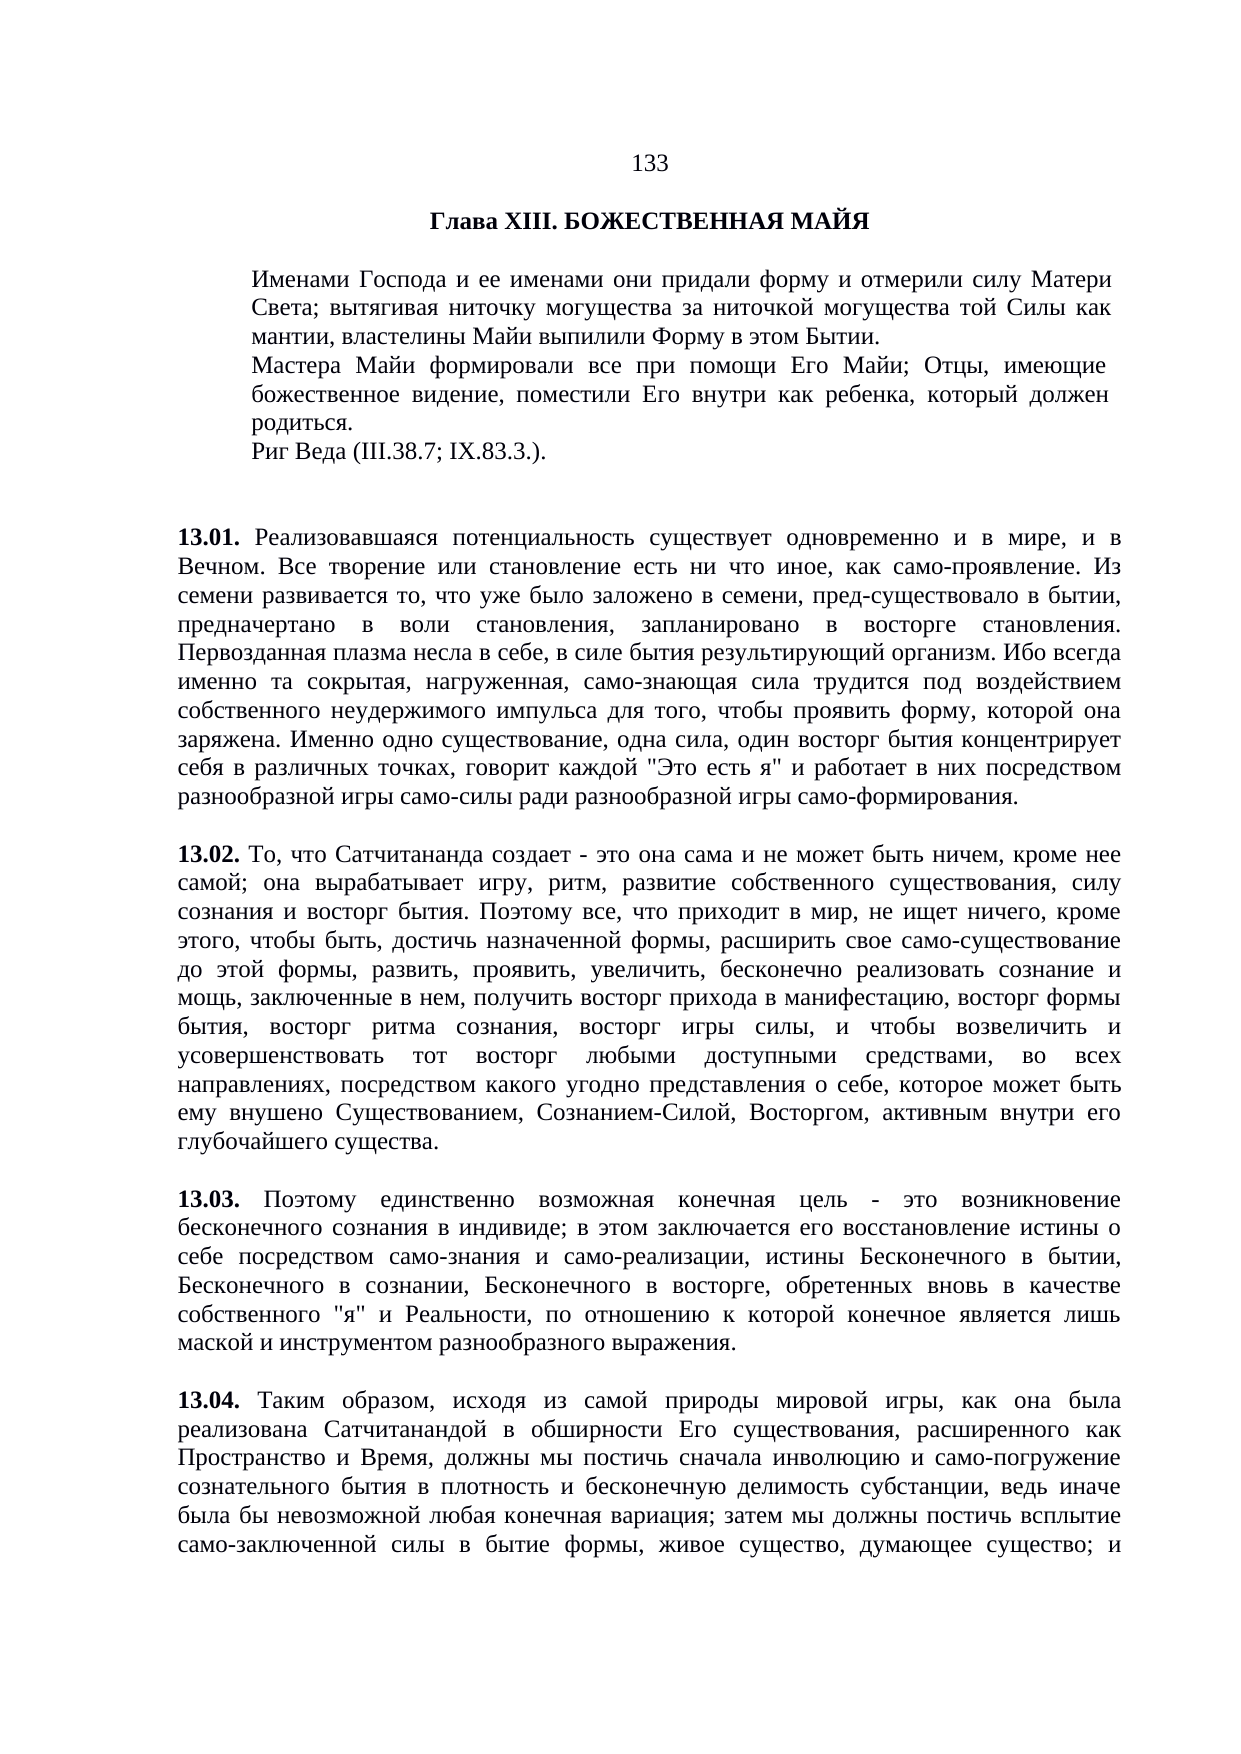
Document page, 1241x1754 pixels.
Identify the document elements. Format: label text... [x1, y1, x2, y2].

text 13.01. Реализовавшаяся потенциальность существует одновременно и в мире, и в Вечном. Все творение или становление есть ни что иное, как само-проявление. Из семени развивается то, что уже было заложено в семени, пред-существовало в бытии, предначертано в воли становления, запланировано в восторге становления. Первозданная плазма несла в себе, в силе бытия результирующий организм. Ибо всегда именно та сокрытая, нагруженная, само-знающая сила трудится под воздействием собственного неудержимого импульса для того, чтобы проявить форму, которой она заряжена. Именно одно существование, одна сила, один восторг бытия концентрирует себя в различных точках, говорит каждой "Это есть я" и работает в них посредством разнообразной игры само-силы ради разнообразной игры само-формирования. [177, 522, 1122, 810]
text Мастера Майи формировали все при помощи Его Майи; Отцы, имеющие божественное видение, поместили Его внутри как ребенка, который должен родиться. [177, 350, 1122, 436]
text Риг Веда (III.38.7; IX.83.3.). [177, 436, 1122, 465]
text Именами Господа и ее именами они придали форму и отмерили силу Матери Света; вытягивая ниточку могущества за ниточкой могущества той Силы как мантии, властелины Майи выпилили Форму в этом Бытии. [177, 264, 1122, 350]
text 13.03. Поэтому единственно возможная конечная цель - это возникновение бесконечного сознания в индивиде; в этом заключается его восстановление истины о себе посредством само-знания и само-реализации, истины Бесконечного в бытии, Бесконечного в сознании, Бесконечного в восторге, обретенных вновь в качестве собственного "я" и Реальности, по отношению к которой конечное является лишь маской и инструментом разнообразного выражения. [177, 1184, 1122, 1356]
text Глава XIII. БОЖЕСТВЕННАЯ МАЙЯ [177, 206, 1122, 235]
text 13.04. Таким образом, исходя из самой природы мировой игры, как она была реализована Сатчитанандой в обширности Его существования, расширенного как Пространство и Время, должны мы постичь сначала инволюцию и само-погружение сознательного бытия в плотность и бесконечную делимость субстанции, ведь иначе была бы невозможной любая конечная вариация; затем мы должны постичь всплытие само-заключенной силы в бытие формы, живое существо, думающее существо; и [177, 1385, 1122, 1557]
text 13.02. То, что Сатчитананда создает - это она сама и не может быть ничем, кроме нее самой; она вырабатывает игру, ритм, развитие собственного существования, силу сознания и восторг бытия. Поэтому все, что приходит в мир, не ищет ничего, кроме этого, чтобы быть, достичь назначенной формы, расширить свое само-существование до этой формы, развить, проявить, увеличить, бесконечно реализовать сознание и мощь, заключенные в нем, получить восторг прихода в манифестацию, восторг формы бытия, восторг ритма сознания, восторг игры силы, и чтобы возвеличить и усовершенствовать тот восторг любыми доступными средствами, во всех направлениях, посредством какого угодно представления о себе, которое может быть ему внушено Существованием, Сознанием-Силой, Восторгом, активным внутри его глубочайшего существа. [177, 839, 1122, 1155]
